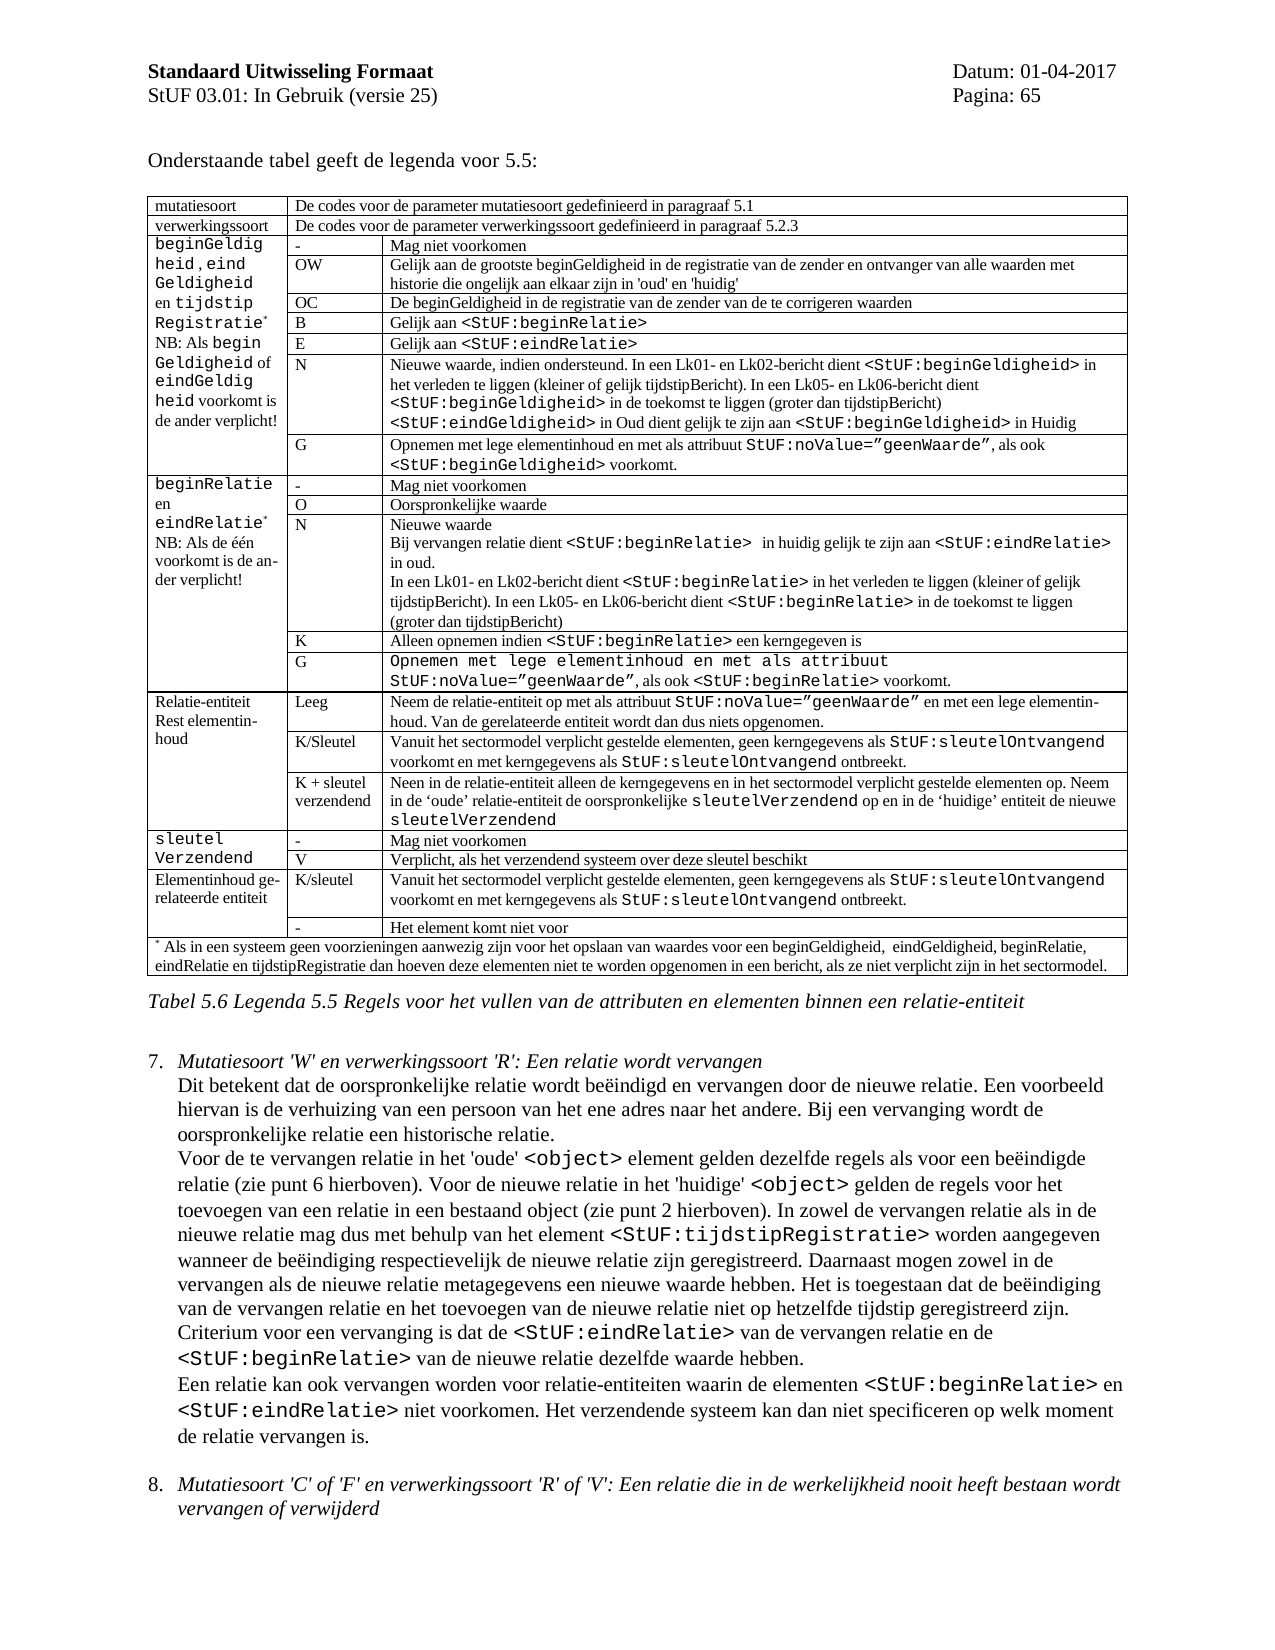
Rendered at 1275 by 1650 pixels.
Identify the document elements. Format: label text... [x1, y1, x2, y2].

table_cell B [288, 313, 382, 333]
table_header Mag niet voorkomen [383, 831, 1127, 850]
table_header - [288, 476, 382, 494]
table_cell Nieuwe waarde, indien ondersteund. In een Lk01- en Lk02-bericht dient <StUF:beginGeldigheid> in het verleden te liggen (kleiner of gelijk tijdstipBericht). In een Lk05- en Lk06-bericht dient <StUF:beginGeldigheid> in de toekomst te liggen (groter dan tijdstipBericht) <StUF:eindGeldigheid> in Oud dient gelijk te zijn aan <StUF:beginGeldigheid> in Huidig [383, 355, 1127, 434]
table_cell Gelijk aan de grootste beginGeldigheid in de registratie van de zender en ontvanger van alle waarden met historie die ongelijk aan elkaar zijn in 'oud' en 'huidig' [383, 256, 1127, 293]
table_cell sleutel Verzendend [148, 831, 287, 869]
table_header Mag niet voorkomen [383, 236, 1127, 254]
table_cell N [288, 515, 382, 631]
table_cell N [288, 355, 382, 434]
table_cell Het element komt niet voor [383, 918, 1127, 937]
table_cell K [288, 632, 382, 652]
table_cell O [288, 496, 382, 514]
text Tabel 5.6 Legenda Tabel 5.5 Regels voor het vullen van de attributen en elementen binnen een relatie-entiteit [148, 988, 1127, 1013]
table_cell Nieuwe waarde Bij vervangen relatie dient <StUF:beginRelatie> in huidig gelijk te zijn aan <StUF:eindRelatie> in oud. In een Lk01- en Lk02-bericht dient <StUF:beginRelatie> in het verleden te liggen (kleiner of gelijk tijdstipBericht). In een Lk05- en Lk06-bericht dient <StUF:beginRelatie> in de toekomst te liggen (groter dan tijdstipBericht) [383, 515, 1127, 631]
table_header Neem de relatie-entiteit op met als attribuut StUF:noValue=”geenWaarde” en met een lege elementin­houd. Van de gerelateerde entiteit wordt dan dus niets opgenomen. [383, 693, 1127, 731]
table_cell K + sleutel verzendend [288, 773, 382, 830]
table_cell G [288, 435, 382, 475]
table_header mutatiesoort [148, 197, 287, 215]
table_cell Gelijk aan <StUF:beginRelatie> [383, 313, 1127, 333]
table_cell Vanuit het sectormodel verplicht gestelde elementen, geen kerngegevens als StUF:sleutelOntvangend voorkomt en met kerngegevens als StUF:sleutelOntvangend ontbreekt. [383, 732, 1127, 772]
table_header - [288, 831, 382, 850]
table_header K/sleutel [288, 870, 382, 917]
table_cell E [288, 334, 382, 354]
table_cell Oorspronkelijke waarde [383, 496, 1127, 514]
table_cell Opnemen met lege elementinhoud en met als attribuut StUF:noValue=”geenWaarde”, als ook <StUF:beginRelatie> voorkomt. [383, 653, 1127, 691]
table_header Leeg [288, 693, 382, 731]
table_cell Elementinhoud ge­relateerde entiteit [148, 870, 287, 937]
list Mutatiesoort 'W' en verwerkingssoort 'R': Een relatie wordt vervangen Dit betekent dat de oorspronkelijke relatie wordt beëindigd en vervangen door de nieuwe relatie. Een voorbeeld hiervan is de verhuizing van een persoon van het ene adres naar het andere. Bij een vervanging wordt de oorspronkelijke relatie een historische relatie. Voor de te vervangen relatie in het 'oude' <object> element gelden dezelfde regels als voor een beëindigde relatie (zie punt 6 hierboven). Voor de nieuwe relatie in het 'huidige' <object> gelden de regels voor het toevoegen van een relatie in een bestaand object (zie punt 2 hierboven). In zowel de vervangen relatie als in de nieuwe relatie mag dus met behulp van het element <StUF:tijdstipRegistratie> worden aangegeven wanneer de beëindiging respectievelijk de nieuwe relatie zijn geregistreerd. Daarnaast mogen zowel in de vervangen als de nieuwe relatie metagegevens een nieuwe waarde hebben. Het is toegestaan dat de beëindiging van de vervangen relatie en het toevoegen van de nieuwe relatie niet op hetzelfde tijdstip geregistreerd zijn. Criterium voor een vervanging is dat de <StUF:eindRelatie> van de vervangen relatie en de <StUF:beginRelatie> van de nieuwe relatie dezelfde waarde hebben. Een relatie kan ook vervangen worden voor relatie-entiteiten waarin de elementen <StUF:beginRelatie> en <StUF:eindRelatie> niet voorkomen. Het verzendende systeem kan dan niet specificeren op welk moment de relatie vervangen is. [148, 1049, 1127, 1472]
table_header De codes voor de parameter mutatiesoort gedefinieerd in paragraaf 5.1 [288, 197, 1127, 215]
table_cell verwerkingssoort [148, 216, 287, 235]
table_cell De codes voor de parameter verwerkingssoort gedefinieerd in paragraaf 5.2.3 [288, 216, 1127, 235]
table_header Vanuit het sectormodel verplicht gestelde elementen, geen kerngegevens als StUF:sleutelOntvangend voorkomt en met kerngegevens als StUF:sleutelOntvangend ontbreekt. [383, 870, 1127, 917]
table_cell K/Sleutel [288, 732, 382, 772]
table_cell Verplicht, als het verzendend systeem over deze sleutel beschikt [383, 851, 1127, 869]
table_cell beginRelatie en eindRelatie* NB: Als de één voorkomt is de an­der verplicht! [148, 476, 287, 691]
table_cell beginGeldig heid , eind Geldigheid en tijdstip Registratie* NB: Als begin Geldigheid of eindGeldig heid voorkomt is de ander verplicht! [148, 236, 287, 475]
table_cell - [288, 918, 382, 937]
table_cell Alleen opnemen indien <StUF:beginRelatie> een kerngegeven is [383, 632, 1127, 652]
table_cell V [288, 851, 382, 869]
table_cell OC [288, 294, 382, 312]
table_cell Neen in de relatie-entiteit alleen de kerngegevens en in het sectormodel verplicht gestelde elementen op. Neem in de ‘oude’ relatie-entiteit de oorspronkelijke sleu­telVerzendend op en in de ‘huidige’ entiteit de nieuwe sleutelVerzendend [383, 773, 1127, 830]
text Onderstaande tabel geeft de legenda voor Tabel 5.5: [148, 148, 1127, 172]
table_cell Opnemen met lege elementinhoud en met als attribuut StUF:noValue=”geenWaarde”, als ook <StUF:beginGeldigheid> voorkomt. [383, 435, 1127, 475]
table_cell De beginGeldigheid in de registratie van de zender van de te corrigeren waarden [383, 294, 1127, 312]
table_header - [288, 236, 382, 254]
table_cell Gelijk aan <StUF:eindRelatie> [383, 334, 1127, 354]
table_cell G [288, 653, 382, 691]
table_header Mag niet voorkomen [383, 476, 1127, 494]
table_cell Relatie-entiteit Rest elementin­houd [148, 693, 287, 830]
table_cell OW [288, 256, 382, 293]
table_cell * Als in een systeem geen voorzieningen aanwezig zijn voor het opslaan van waardes voor een beginGeldigheid, eindGeldigheid, beginRelatie, eindRelatie en tijdstipRegistratie dan hoeven deze elementen niet te worden opgenomen in een bericht, als ze niet verplicht zijn in het sectormodel. [148, 938, 1127, 975]
list Mutatiesoort 'C' of 'F' en verwerkingssoort 'R' of 'V': Een relatie die in de werkelijkheid nooit heeft bestaan wordt vervangen of verwijderd [148, 1472, 1127, 1520]
